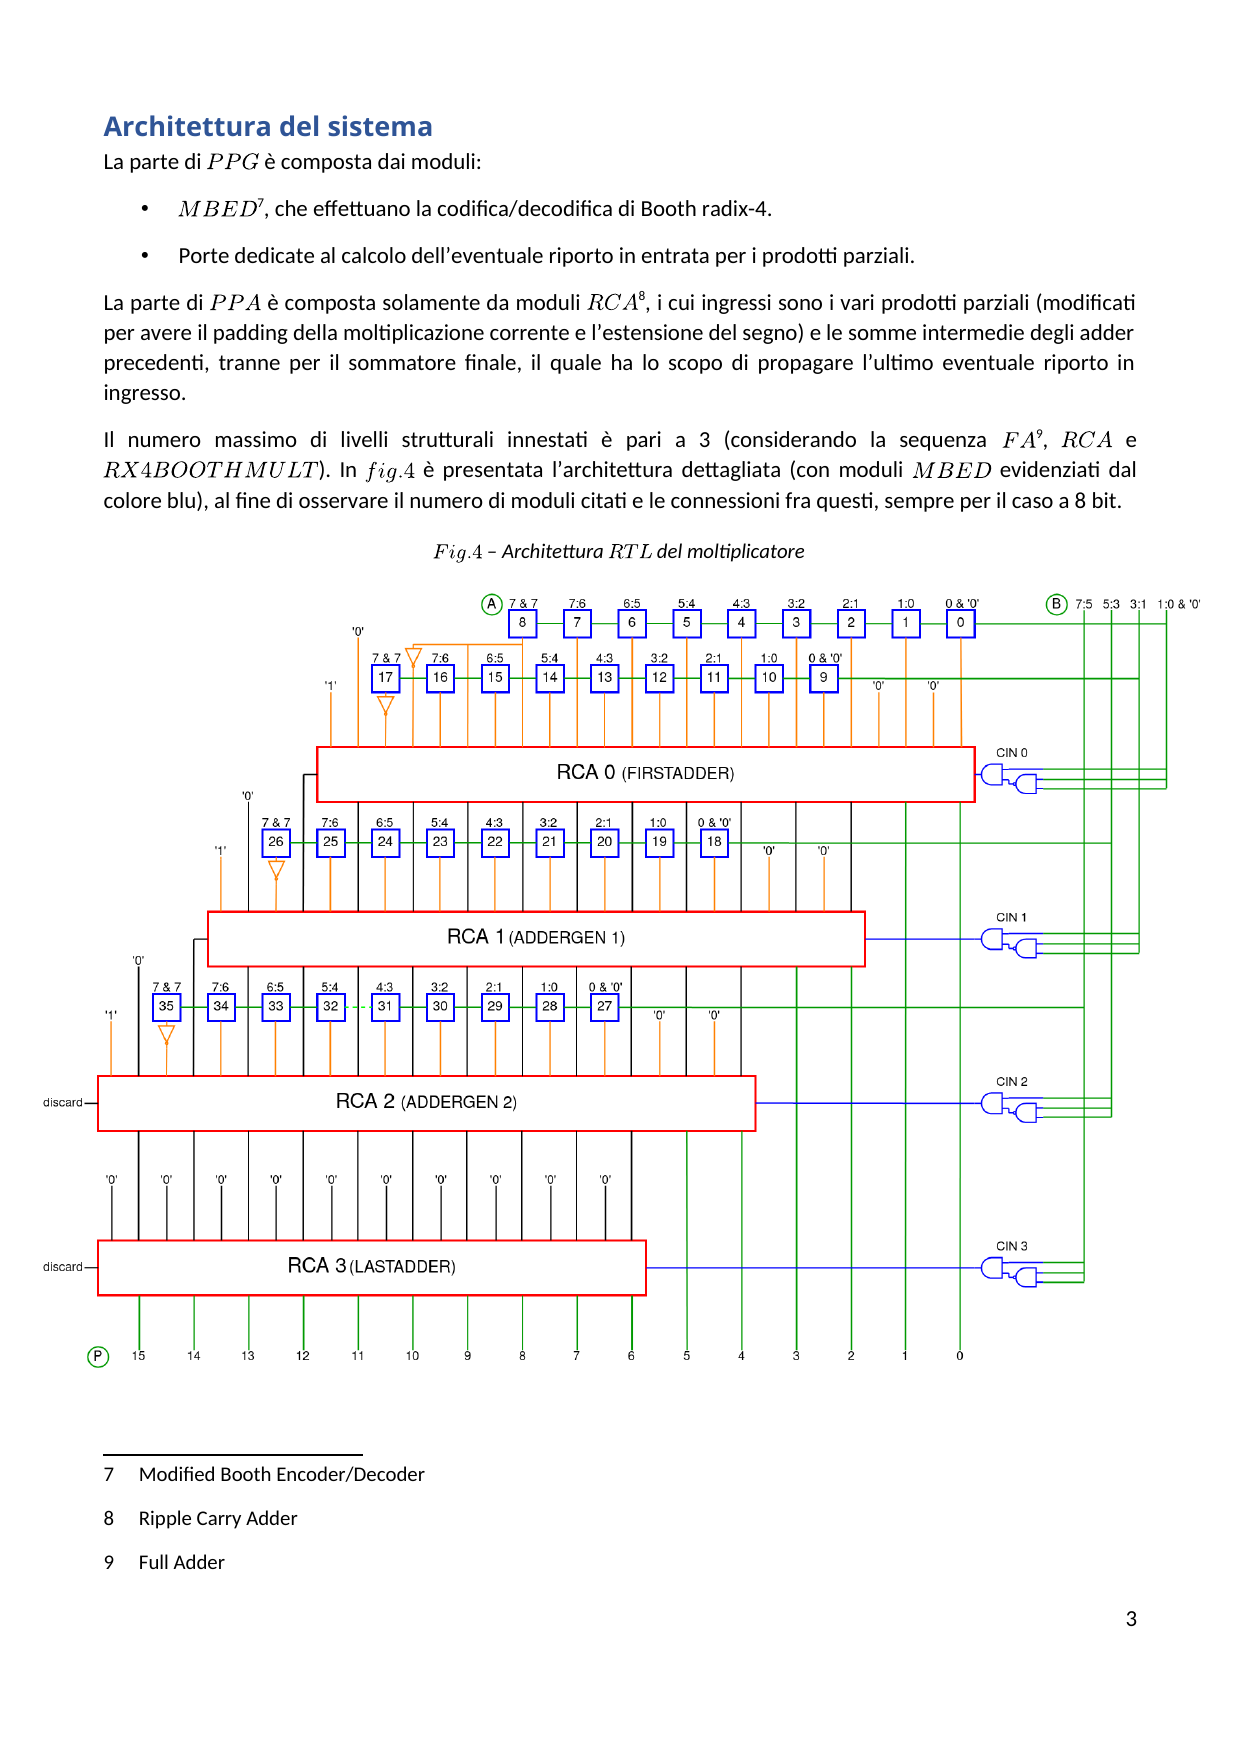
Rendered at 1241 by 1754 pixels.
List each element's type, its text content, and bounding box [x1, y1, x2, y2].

list Porte dedicate al calcolo dell’eventuale riporto in entrata per i prodotti parziali. [141, 241, 1137, 269]
table_cell [103, 588, 1137, 593]
table_cell [103, 1368, 1137, 1422]
table_header – Architettura del moltiplicatore [103, 533, 1137, 588]
text La parte di è composta solamente da moduli , i cui ingressi sono i vari prodotti parziali (modificati per avere il padding della moltiplicazione corrente e l’estensione del segno) e le somme intermedie degli adder precedenti, tranne per il sommatore finale, il quale ha lo scopo di propagare l’ultimo eventuale riporto in ingresso. [103, 288, 1137, 407]
text Ripple Carry Adder [103, 1505, 1137, 1530]
text Il numero massimo di livelli strutturali innestati è pari a 3 (considerando la sequenza , e ). In è presentata l’architettura dettagliata (con moduli evidenziati dal colore blu), al fine di osservare il numero di moduli citati e le connessioni fra questi, sempre per il caso a 8 bit. [103, 425, 1137, 514]
subtitle Architettura del sistema [103, 107, 1137, 144]
list , che effettuano la codifica/decodifica di Booth radix-4. [141, 194, 1137, 222]
text La parte di è composta dai moduli: [103, 147, 1137, 175]
list Modified Booth Encoder/Decoder [103, 1461, 1137, 1486]
text Full Adder [103, 1549, 1137, 1574]
picture [38, 593, 1202, 1368]
